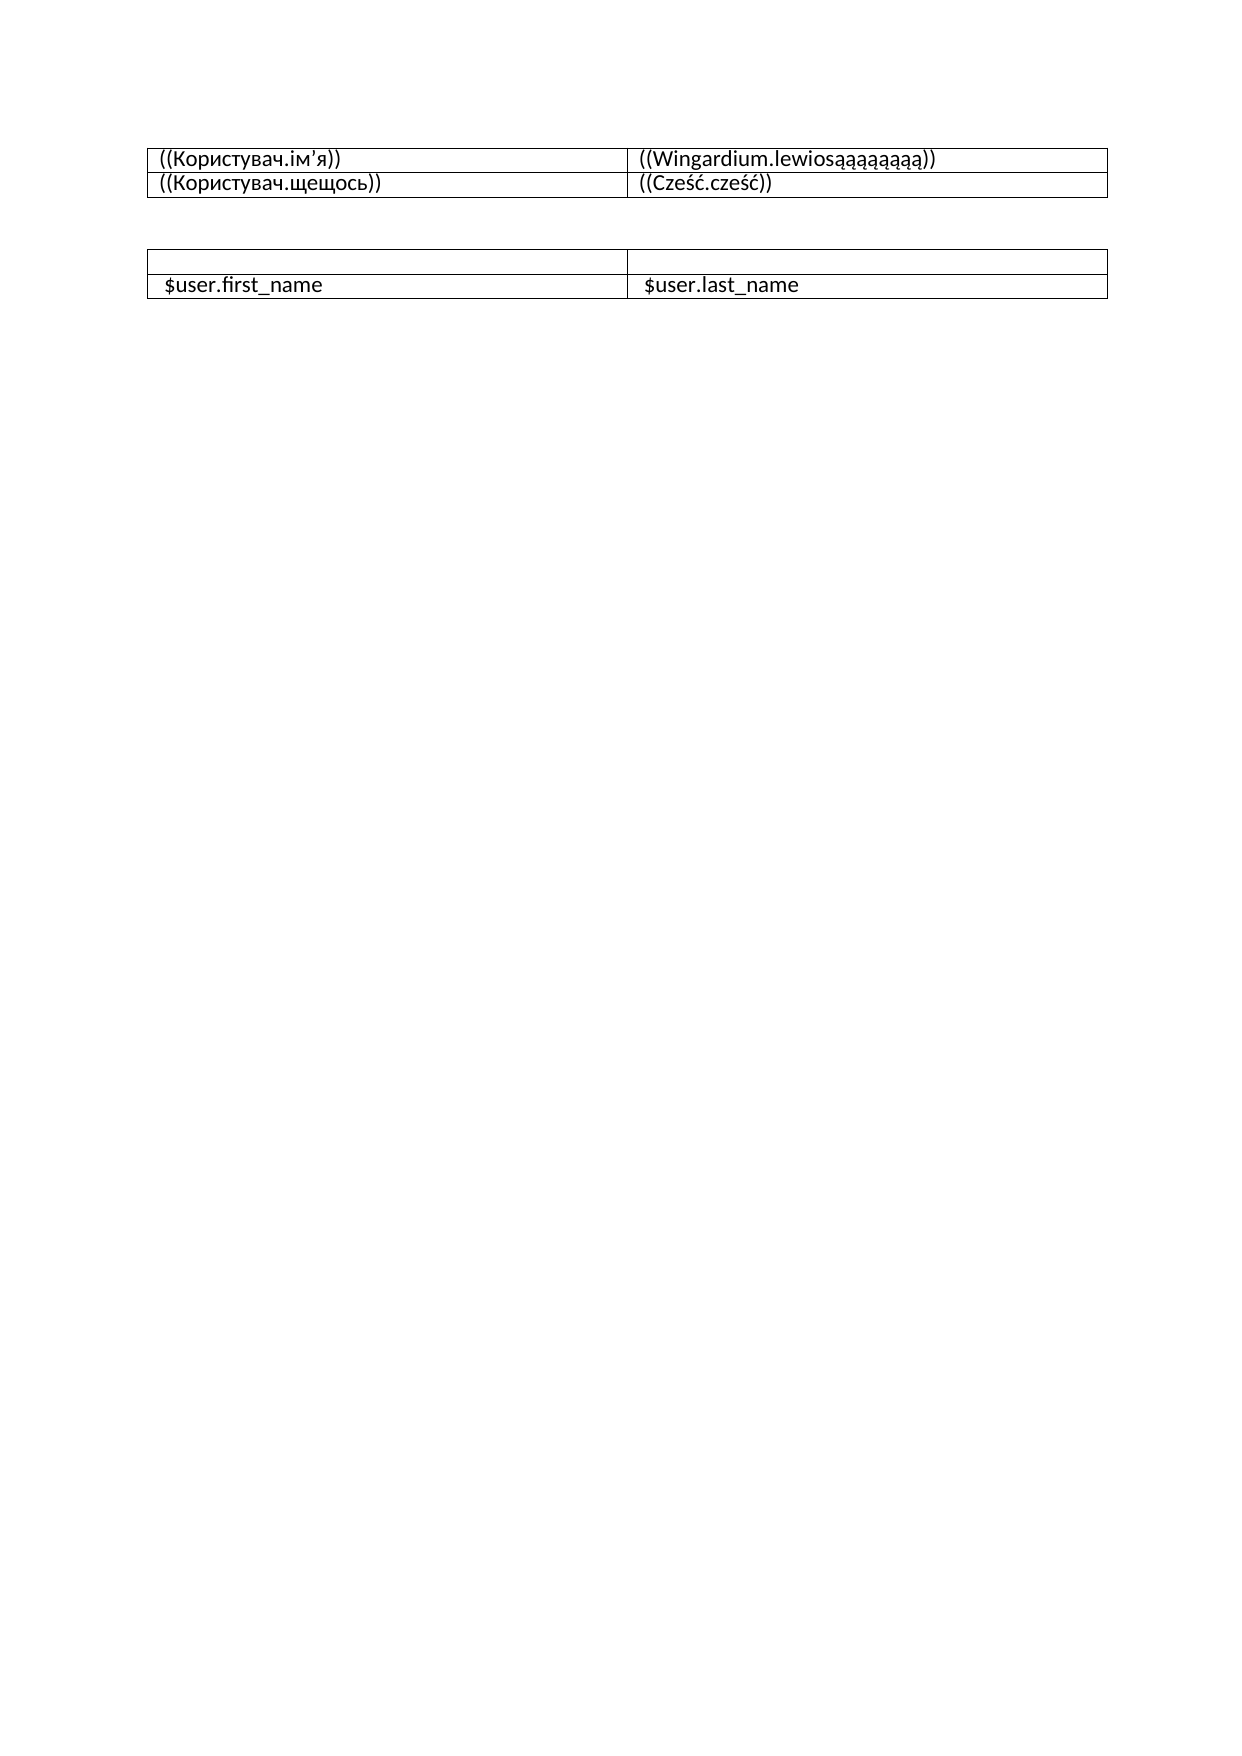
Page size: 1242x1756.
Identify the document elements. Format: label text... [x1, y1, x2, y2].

table_header [148, 250, 627, 274]
table_cell ((Cześć.cześć)) [628, 173, 1107, 197]
table_header [628, 250, 1107, 274]
table_header ((Користувач.ім’я)) [148, 149, 627, 172]
table_cell $user.last_name [628, 275, 1107, 298]
table_header ((Wingardium.lewiosąąąąąąąą)) [628, 149, 1107, 172]
table_cell ((Користувач.щещось)) [148, 173, 627, 197]
table_cell $user.first_name [148, 275, 627, 298]
